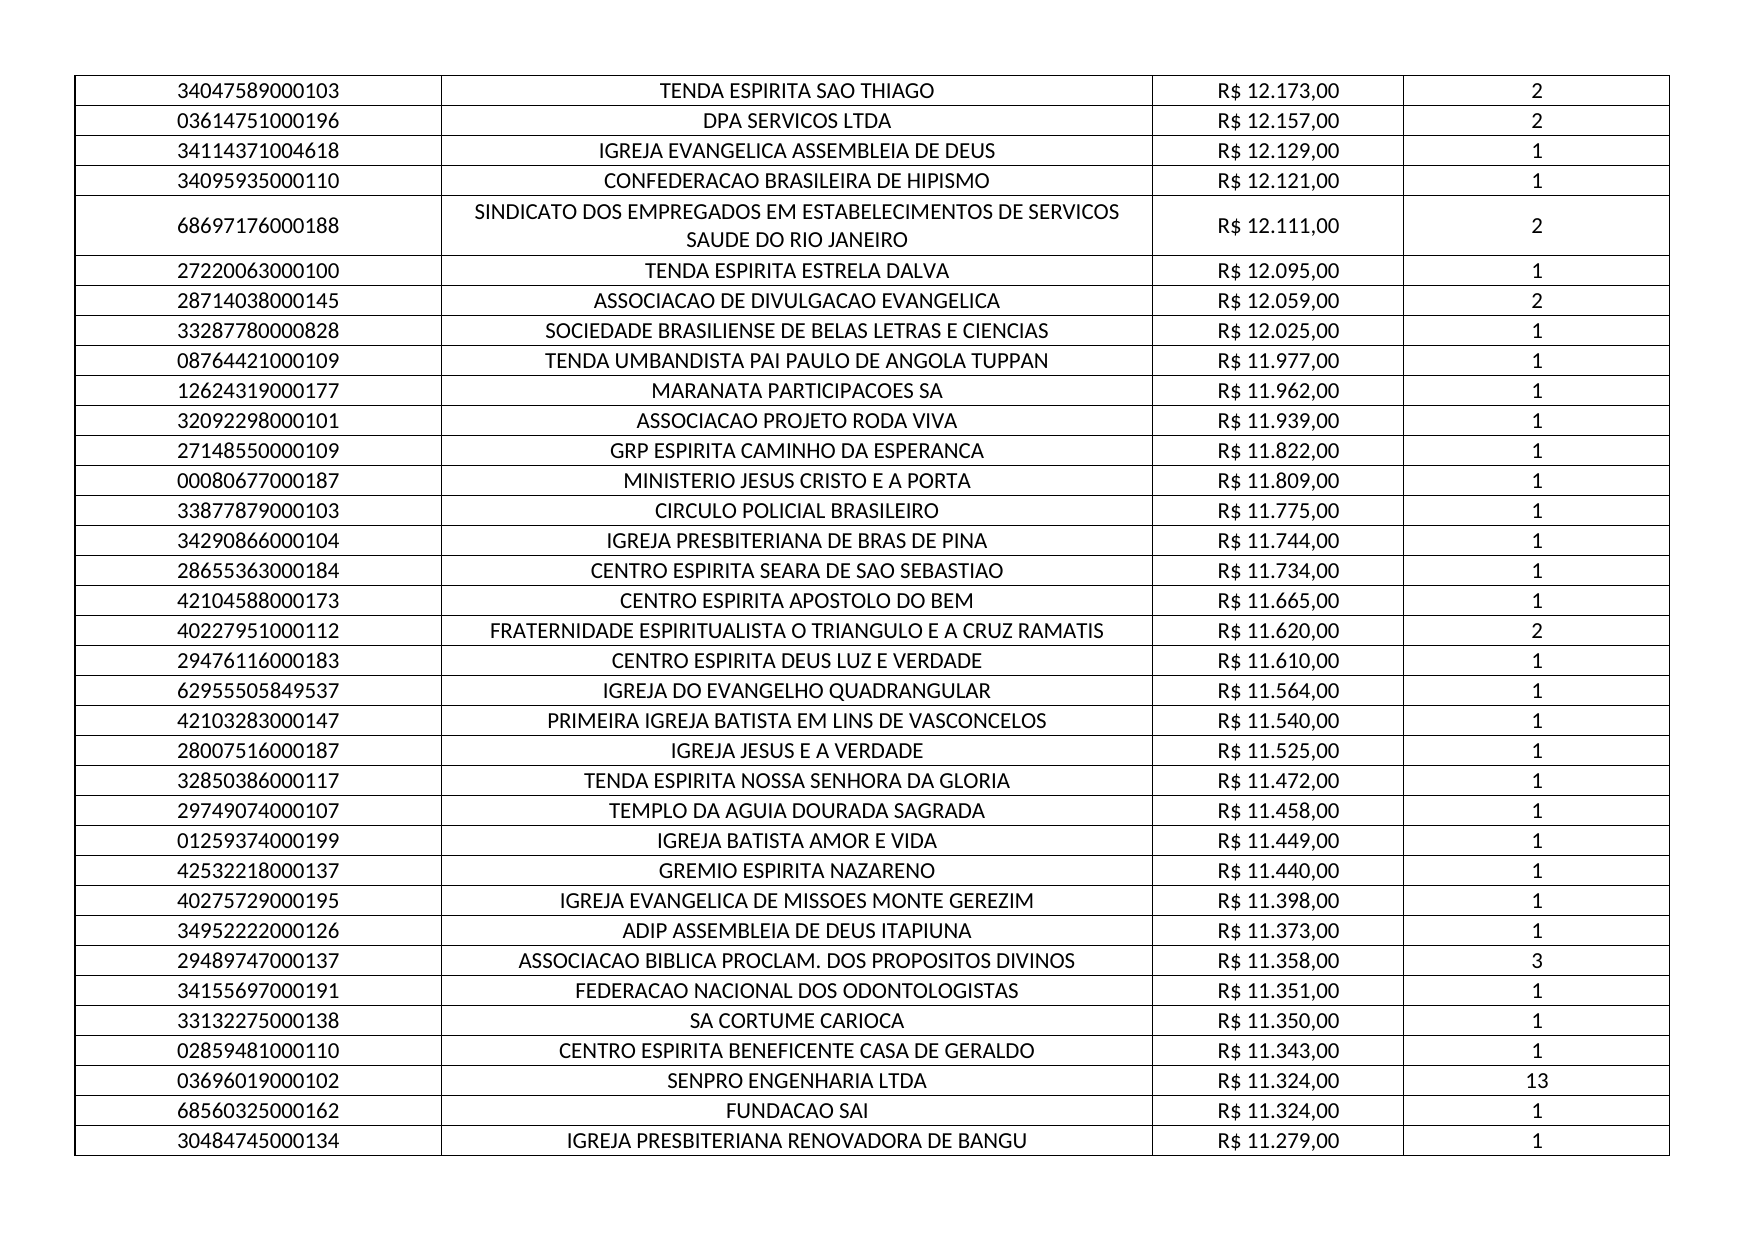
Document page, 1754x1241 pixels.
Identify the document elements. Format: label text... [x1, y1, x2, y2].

table_cell 68560325000162 [76, 1096, 441, 1125]
table_cell 62955505849537 [76, 676, 441, 705]
table_cell 68697176000188 [76, 196, 441, 255]
table_cell 1 [1404, 346, 1669, 375]
table_cell 29489747000137 [76, 946, 441, 975]
table_cell R$ 12.121,00 [1153, 166, 1403, 195]
table_cell 12624319000177 [76, 376, 441, 405]
table_cell R$ 11.734,00 [1153, 556, 1403, 585]
table_cell R$ 11.350,00 [1153, 1006, 1403, 1035]
table_cell R$ 11.472,00 [1153, 766, 1403, 795]
table_cell SA CORTUME CARIOCA [442, 1006, 1152, 1035]
table_cell 1 [1404, 526, 1669, 555]
table_cell IGREJA BATISTA AMOR E VIDA [442, 826, 1152, 855]
table_cell R$ 11.373,00 [1153, 916, 1403, 945]
table_cell SENPRO ENGENHARIA LTDA [442, 1066, 1152, 1095]
table_cell IGREJA PRESBITERIANA RENOVADORA DE BANGU [442, 1126, 1152, 1155]
table_cell 34952222000126 [76, 916, 441, 945]
table_cell 1 [1404, 706, 1669, 735]
table_cell 33132275000138 [76, 1006, 441, 1035]
table_cell R$ 11.540,00 [1153, 706, 1403, 735]
table_cell R$ 11.610,00 [1153, 646, 1403, 675]
table_cell PRIMEIRA IGREJA BATISTA EM LINS DE VASCONCELOS [442, 706, 1152, 735]
table_cell 34290866000104 [76, 526, 441, 555]
table_cell CENTRO ESPIRITA BENEFICENTE CASA DE GERALDO [442, 1036, 1152, 1065]
table_cell R$ 12.095,00 [1153, 256, 1403, 285]
table_cell 2 [1404, 76, 1669, 105]
table_cell 03614751000196 [76, 106, 441, 135]
table_cell R$ 11.398,00 [1153, 886, 1403, 915]
table_cell GRP ESPIRITA CAMINHO DA ESPERANCA [442, 436, 1152, 465]
table_cell R$ 12.129,00 [1153, 136, 1403, 165]
table_cell 27220063000100 [76, 256, 441, 285]
table_cell 2 [1404, 616, 1669, 645]
table_cell 42103283000147 [76, 706, 441, 735]
table_cell TEMPLO DA AGUIA DOURADA SAGRADA [442, 796, 1152, 825]
table_cell 1 [1404, 586, 1669, 615]
table_cell CENTRO ESPIRITA DEUS LUZ E VERDADE [442, 646, 1152, 675]
table_cell DPA SERVICOS LTDA [442, 106, 1152, 135]
table_cell R$ 11.449,00 [1153, 826, 1403, 855]
table_cell 02859481000110 [76, 1036, 441, 1065]
table_cell 08764421000109 [76, 346, 441, 375]
table_cell R$ 11.809,00 [1153, 466, 1403, 495]
table_cell 1 [1404, 256, 1669, 285]
table_cell R$ 11.351,00 [1153, 976, 1403, 1005]
table_cell 1 [1404, 916, 1669, 945]
table_cell 1 [1404, 166, 1669, 195]
table_cell 1 [1404, 1006, 1669, 1035]
table_cell 01259374000199 [76, 826, 441, 855]
table_cell 1 [1404, 136, 1669, 165]
table_cell 2 [1404, 106, 1669, 135]
table_cell R$ 11.324,00 [1153, 1096, 1403, 1125]
table_cell 34095935000110 [76, 166, 441, 195]
table_cell 1 [1404, 316, 1669, 345]
table_cell 13 [1404, 1066, 1669, 1095]
table_cell 27148550000109 [76, 436, 441, 465]
table_cell 1 [1404, 826, 1669, 855]
table_cell ASSOCIACAO BIBLICA PROCLAM. DOS PROPOSITOS DIVINOS [442, 946, 1152, 975]
table_cell 1 [1404, 646, 1669, 675]
table_cell 1 [1404, 556, 1669, 585]
table_cell ASSOCIACAO DE DIVULGACAO EVANGELICA [442, 286, 1152, 315]
table_cell 40227951000112 [76, 616, 441, 645]
table_cell 1 [1404, 406, 1669, 435]
table_cell 2 [1404, 196, 1669, 255]
table_cell 28714038000145 [76, 286, 441, 315]
table_cell GREMIO ESPIRITA NAZARENO [442, 856, 1152, 885]
table_cell 29749074000107 [76, 796, 441, 825]
table_cell 1 [1404, 856, 1669, 885]
table_cell FUNDACAO SAI [442, 1096, 1152, 1125]
table_cell CIRCULO POLICIAL BRASILEIRO [442, 496, 1152, 525]
table_cell 1 [1404, 766, 1669, 795]
table_cell R$ 12.173,00 [1153, 76, 1403, 105]
table_cell 34114371004618 [76, 136, 441, 165]
table_cell 1 [1404, 1036, 1669, 1065]
table_cell R$ 11.358,00 [1153, 946, 1403, 975]
table_cell IGREJA EVANGELICA ASSEMBLEIA DE DEUS [442, 136, 1152, 165]
table_cell R$ 11.458,00 [1153, 796, 1403, 825]
table_cell 1 [1404, 676, 1669, 705]
table_cell CENTRO ESPIRITA SEARA DE SAO SEBASTIAO [442, 556, 1152, 585]
table_cell R$ 11.343,00 [1153, 1036, 1403, 1065]
table_cell 32850386000117 [76, 766, 441, 795]
table_cell R$ 11.665,00 [1153, 586, 1403, 615]
table_cell 34047589000103 [76, 76, 441, 105]
table_cell 40275729000195 [76, 886, 441, 915]
table_cell 33287780000828 [76, 316, 441, 345]
table_cell R$ 12.111,00 [1153, 196, 1403, 255]
table_cell 33877879000103 [76, 496, 441, 525]
table_cell R$ 11.744,00 [1153, 526, 1403, 555]
table_cell 1 [1404, 466, 1669, 495]
table_cell IGREJA PRESBITERIANA DE BRAS DE PINA [442, 526, 1152, 555]
table_cell 2 [1404, 286, 1669, 315]
table_cell 28007516000187 [76, 736, 441, 765]
table_cell IGREJA DO EVANGELHO QUADRANGULAR [442, 676, 1152, 705]
table_cell 29476116000183 [76, 646, 441, 675]
table_cell ADIP ASSEMBLEIA DE DEUS ITAPIUNA [442, 916, 1152, 945]
table_cell R$ 11.564,00 [1153, 676, 1403, 705]
table_cell R$ 11.324,00 [1153, 1066, 1403, 1095]
table_cell 42104588000173 [76, 586, 441, 615]
table_cell TENDA ESPIRITA NOSSA SENHORA DA GLORIA [442, 766, 1152, 795]
table_cell R$ 12.157,00 [1153, 106, 1403, 135]
table_cell 30484745000134 [76, 1126, 441, 1155]
table_cell 1 [1404, 976, 1669, 1005]
table_cell CONFEDERACAO BRASILEIRA DE HIPISMO [442, 166, 1152, 195]
table_cell 34155697000191 [76, 976, 441, 1005]
table_cell 1 [1404, 496, 1669, 525]
table_cell R$ 11.279,00 [1153, 1126, 1403, 1155]
table_cell TENDA UMBANDISTA PAI PAULO DE ANGOLA TUPPAN [442, 346, 1152, 375]
table_cell FEDERACAO NACIONAL DOS ODONTOLOGISTAS [442, 976, 1152, 1005]
table_cell 1 [1404, 436, 1669, 465]
table_cell 00080677000187 [76, 466, 441, 495]
table_cell 42532218000137 [76, 856, 441, 885]
table_cell R$ 11.525,00 [1153, 736, 1403, 765]
table_cell R$ 12.025,00 [1153, 316, 1403, 345]
table_cell MARANATA PARTICIPACOES SA [442, 376, 1152, 405]
table_cell R$ 12.059,00 [1153, 286, 1403, 315]
table_cell SINDICATO DOS EMPREGADOS EM ESTABELECIMENTOS DE SERVICOS SAUDE DO RIO JANEIRO [442, 196, 1152, 255]
table_cell 1 [1404, 886, 1669, 915]
table_cell R$ 11.620,00 [1153, 616, 1403, 645]
table_cell R$ 11.822,00 [1153, 436, 1403, 465]
table_cell 1 [1404, 1096, 1669, 1125]
table_cell 1 [1404, 796, 1669, 825]
table_cell IGREJA JESUS E A VERDADE [442, 736, 1152, 765]
table_cell IGREJA EVANGELICA DE MISSOES MONTE GEREZIM [442, 886, 1152, 915]
table_cell 32092298000101 [76, 406, 441, 435]
table_cell R$ 11.939,00 [1153, 406, 1403, 435]
table_cell 1 [1404, 736, 1669, 765]
table_cell 03696019000102 [76, 1066, 441, 1095]
table_cell TENDA ESPIRITA ESTRELA DALVA [442, 256, 1152, 285]
table_cell TENDA ESPIRITA SAO THIAGO [442, 76, 1152, 105]
table_cell SOCIEDADE BRASILIENSE DE BELAS LETRAS E CIENCIAS [442, 316, 1152, 345]
table_cell R$ 11.775,00 [1153, 496, 1403, 525]
table_cell FRATERNIDADE ESPIRITUALISTA O TRIANGULO E A CRUZ RAMATIS [442, 616, 1152, 645]
table_cell R$ 11.440,00 [1153, 856, 1403, 885]
table_cell R$ 11.962,00 [1153, 376, 1403, 405]
table_cell ASSOCIACAO PROJETO RODA VIVA [442, 406, 1152, 435]
table_cell MINISTERIO JESUS CRISTO E A PORTA [442, 466, 1152, 495]
table_cell 28655363000184 [76, 556, 441, 585]
table_cell R$ 11.977,00 [1153, 346, 1403, 375]
table_cell 1 [1404, 376, 1669, 405]
table_cell 3 [1404, 946, 1669, 975]
table_cell CENTRO ESPIRITA APOSTOLO DO BEM [442, 586, 1152, 615]
table_cell 1 [1404, 1126, 1669, 1155]
